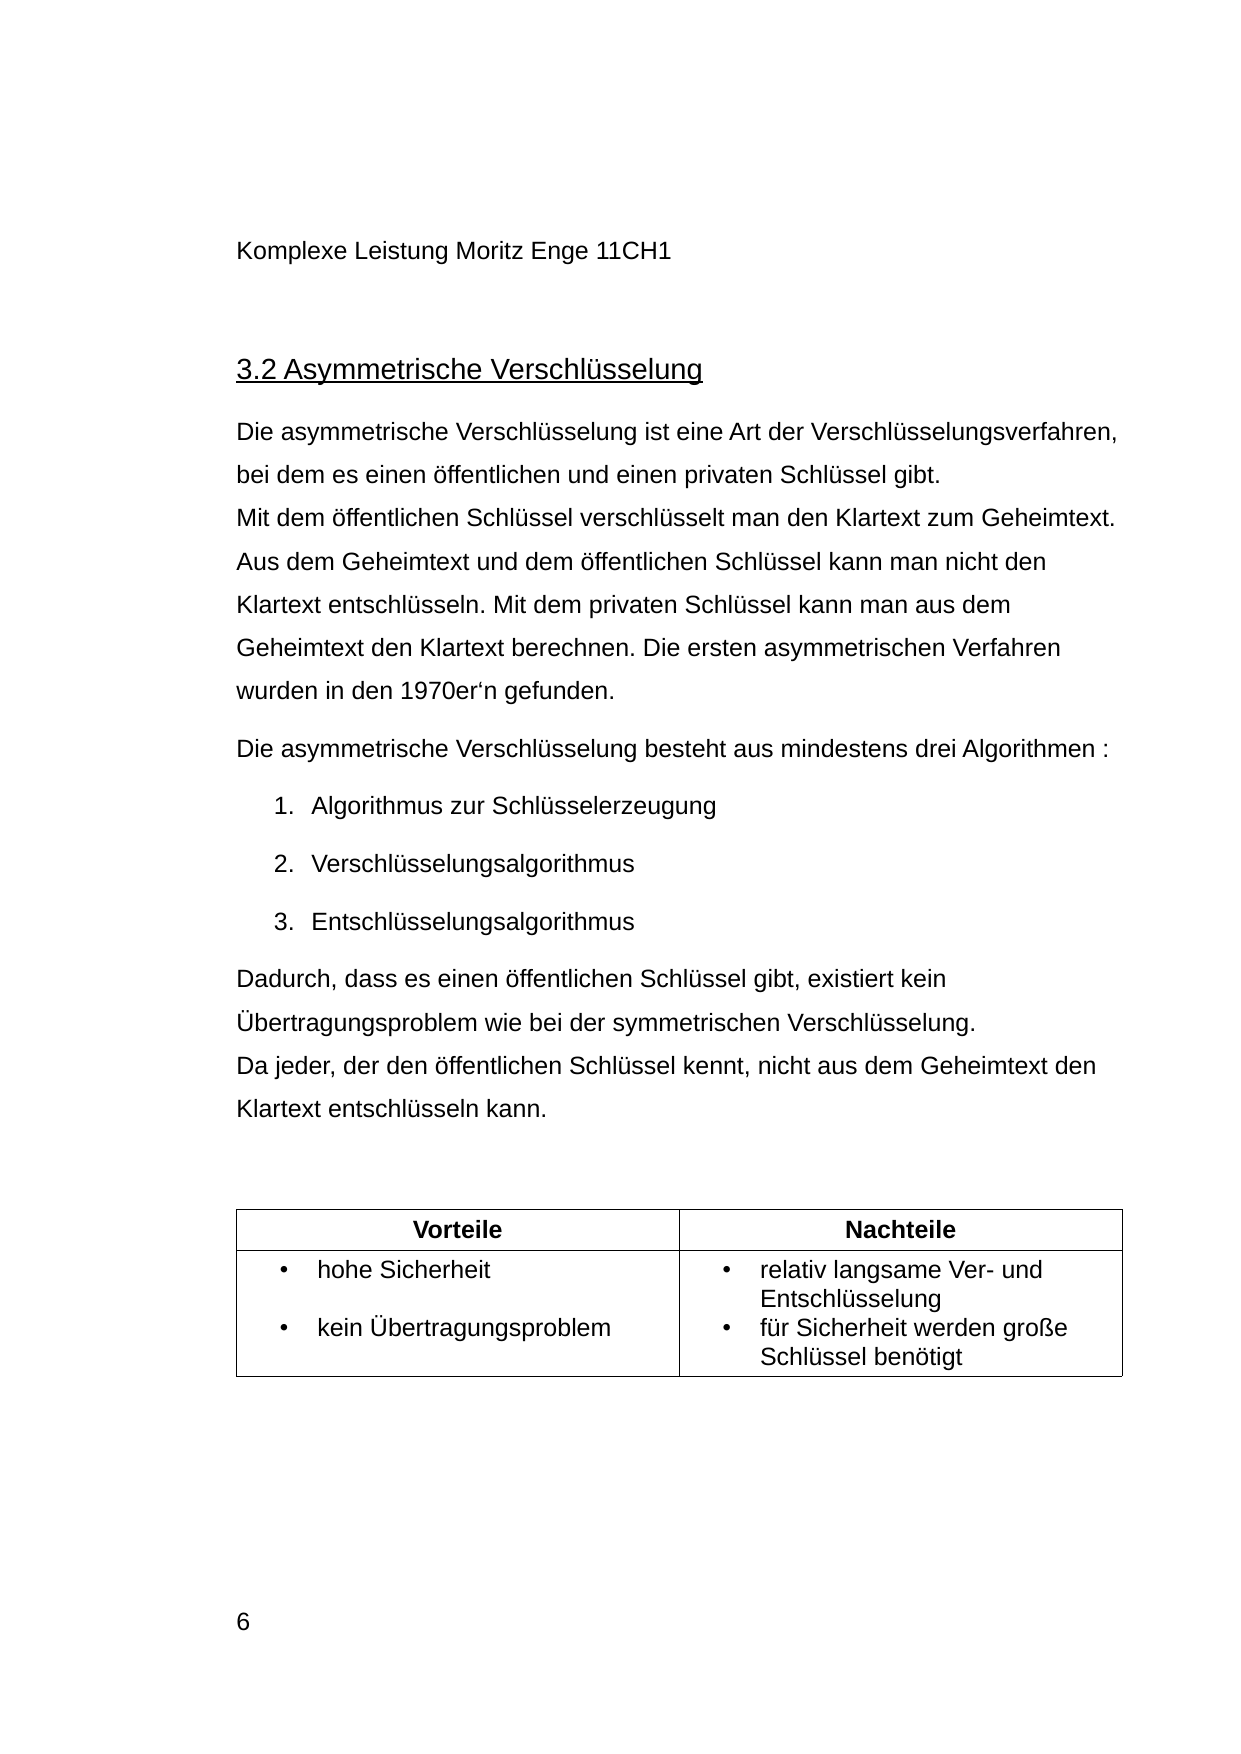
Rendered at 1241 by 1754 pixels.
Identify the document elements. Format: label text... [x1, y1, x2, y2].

list Entschlüsselungsalgorithmus [274, 907, 1122, 935]
text Dadurch, dass es einen öffentlichen Schlüssel gibt, existiert kein Übertragungsproblem wie bei der symmetrischen Verschlüsselung. Da jeder, der den öffentlichen Schlüssel kennt, nicht aus dem Geheimtext den Klartext entschlüsseln kann. [236, 964, 1122, 1122]
text Die asymmetrische Verschlüsselung besteht aus mindestens drei Algorithmen : [236, 733, 1122, 762]
list Verschlüsselungsalgorithmus [274, 849, 1122, 878]
table_cell hohe Sicherheit kein Übertragungsproblem [237, 1251, 679, 1376]
list Algorithmus zur Schlüsselerzeugung [274, 791, 1122, 820]
text 3.2 Asymmetrische Verschlüsselung [236, 352, 1122, 386]
text Die asymmetrische Verschlüsselung ist eine Art der Verschlüsselungsverfahren, bei dem es einen öffentlichen und einen privaten Schlüssel gibt. Mit dem öffentlichen Schlüssel verschlüsselt man den Klartext zum Geheimtext. Aus dem Geheimtext und dem öffentlichen Schlüssel kann man nicht den Klartext entschlüsseln. Mit dem privaten Schlüssel kann man aus dem Geheimtext den Klartext berechnen. Die ersten asymmetrischen Verfahren wurden in den 1970er‘n gefunden. [236, 417, 1122, 704]
table_header Nachteile [680, 1210, 1122, 1249]
table_cell relativ langsame Ver- und Entschlüsselung für Sicherheit werden große Schlüssel benötigt [680, 1251, 1122, 1376]
table_header Vorteile [237, 1210, 679, 1249]
